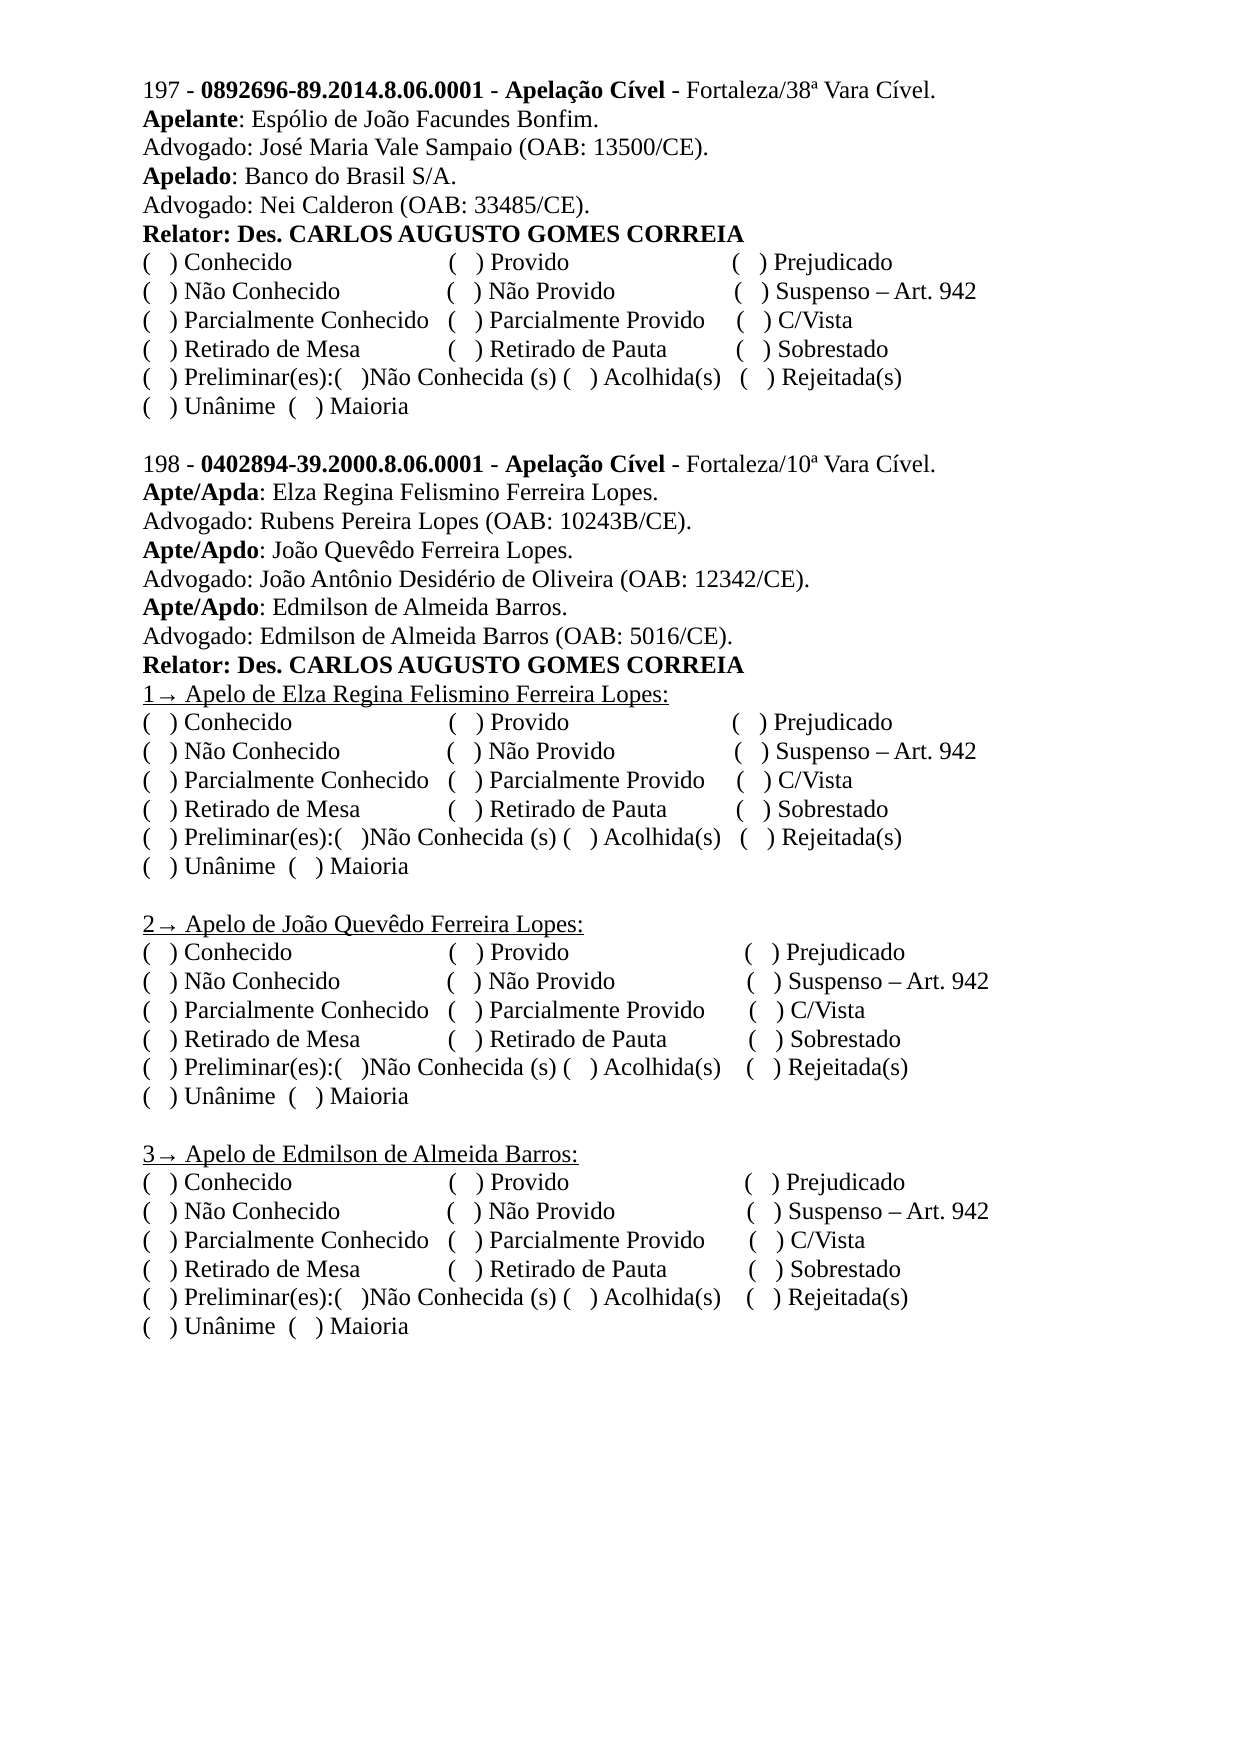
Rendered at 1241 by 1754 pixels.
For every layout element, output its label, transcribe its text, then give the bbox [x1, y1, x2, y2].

text Apelante: Espólio de João Facundes Bonfim. [142, 104, 1141, 132]
text ( ) Preliminar(es):( )Não Conhecida (s) ( ) Acolhida(s) ( ) Rejeitada(s) [142, 362, 1158, 391]
text ( ) Retirado de Mesa ( ) Retirado de Pauta ( ) Sobrestado [142, 1024, 1158, 1052]
text ( ) Parcialmente Conhecido ( ) Parcialmente Provido ( ) C/Vista [142, 995, 1158, 1024]
text ( ) Conhecido ( ) Provido ( ) Prejudicado [142, 707, 1141, 736]
text ( ) Conhecido ( ) Provido ( ) Prejudicado [142, 247, 1141, 276]
text ( ) Parcialmente Conhecido ( ) Parcialmente Provido ( ) C/Vista [142, 1225, 1158, 1254]
text ( ) Retirado de Mesa ( ) Retirado de Pauta ( ) Sobrestado [142, 794, 1158, 822]
text 1→ Apelo de Elza Regina Felismino Ferreira Lopes: [142, 679, 1141, 707]
text ( ) Preliminar(es):( )Não Conhecida (s) ( ) Acolhida(s) ( ) Rejeitada(s) [142, 1282, 1158, 1311]
text Advogado: José Maria Vale Sampaio (OAB: 13500/CE). [142, 132, 1141, 161]
text 197 - 0892696-89.2014.8.06.0001 - Apelação Cível - Fortaleza/38ª Vara Cível. [142, 75, 1141, 104]
text ( ) Não Conhecido ( ) Não Provido ( ) Suspenso – Art. 942 [142, 966, 1158, 995]
text ( ) Não Conhecido ( ) Não Provido ( ) Suspenso – Art. 942 [142, 276, 1158, 305]
text Relator: Des. CARLOS AUGUSTO GOMES CORREIA [142, 650, 1141, 679]
text Relator: Des. CARLOS AUGUSTO GOMES CORREIA [142, 219, 1141, 247]
text Apte/Apdo: João Quevêdo Ferreira Lopes. [142, 535, 1141, 564]
text ( ) Preliminar(es):( )Não Conhecida (s) ( ) Acolhida(s) ( ) Rejeitada(s) [142, 822, 1158, 851]
text ( ) Preliminar(es):( )Não Conhecida (s) ( ) Acolhida(s) ( ) Rejeitada(s) [142, 1052, 1158, 1081]
text ( ) Conhecido ( ) Provido ( ) Prejudicado [142, 937, 1141, 966]
text 198 - 0402894-39.2000.8.06.0001 - Apelação Cível - Fortaleza/10ª Vara Cível. [142, 449, 1141, 477]
text ( ) Não Conhecido ( ) Não Provido ( ) Suspenso – Art. 942 [142, 1196, 1158, 1225]
text Advogado: João Antônio Desidério de Oliveira (OAB: 12342/CE). [142, 564, 1141, 592]
text ( ) Unânime ( ) Maioria [142, 391, 1158, 420]
text 3→ Apelo de Edmilson de Almeida Barros: [142, 1139, 1141, 1167]
text ( ) Conhecido ( ) Provido ( ) Prejudicado [142, 1167, 1141, 1196]
text ( ) Não Conhecido ( ) Não Provido ( ) Suspenso – Art. 942 [142, 736, 1158, 765]
text ( ) Retirado de Mesa ( ) Retirado de Pauta ( ) Sobrestado [142, 1254, 1158, 1282]
text ( ) Retirado de Mesa ( ) Retirado de Pauta ( ) Sobrestado [142, 334, 1158, 362]
text ( ) Unânime ( ) Maioria [142, 851, 1158, 880]
text ( ) Parcialmente Conhecido ( ) Parcialmente Provido ( ) C/Vista [142, 765, 1158, 794]
text Advogado: Edmilson de Almeida Barros (OAB: 5016/CE). [142, 621, 1141, 650]
text ( ) Unânime ( ) Maioria [142, 1311, 1158, 1340]
text ( ) Parcialmente Conhecido ( ) Parcialmente Provido ( ) C/Vista [142, 305, 1158, 334]
text Apelado: Banco do Brasil S/A. [142, 161, 1141, 190]
text Advogado: Rubens Pereira Lopes (OAB: 10243B/CE). [142, 506, 1141, 535]
text Apte/Apda: Elza Regina Felismino Ferreira Lopes. [142, 477, 1141, 506]
text Advogado: Nei Calderon (OAB: 33485/CE). [142, 190, 1141, 219]
text 2→ Apelo de João Quevêdo Ferreira Lopes: [142, 909, 1141, 937]
text ( ) Unânime ( ) Maioria [142, 1081, 1158, 1110]
text Apte/Apdo: Edmilson de Almeida Barros. [142, 592, 1141, 621]
